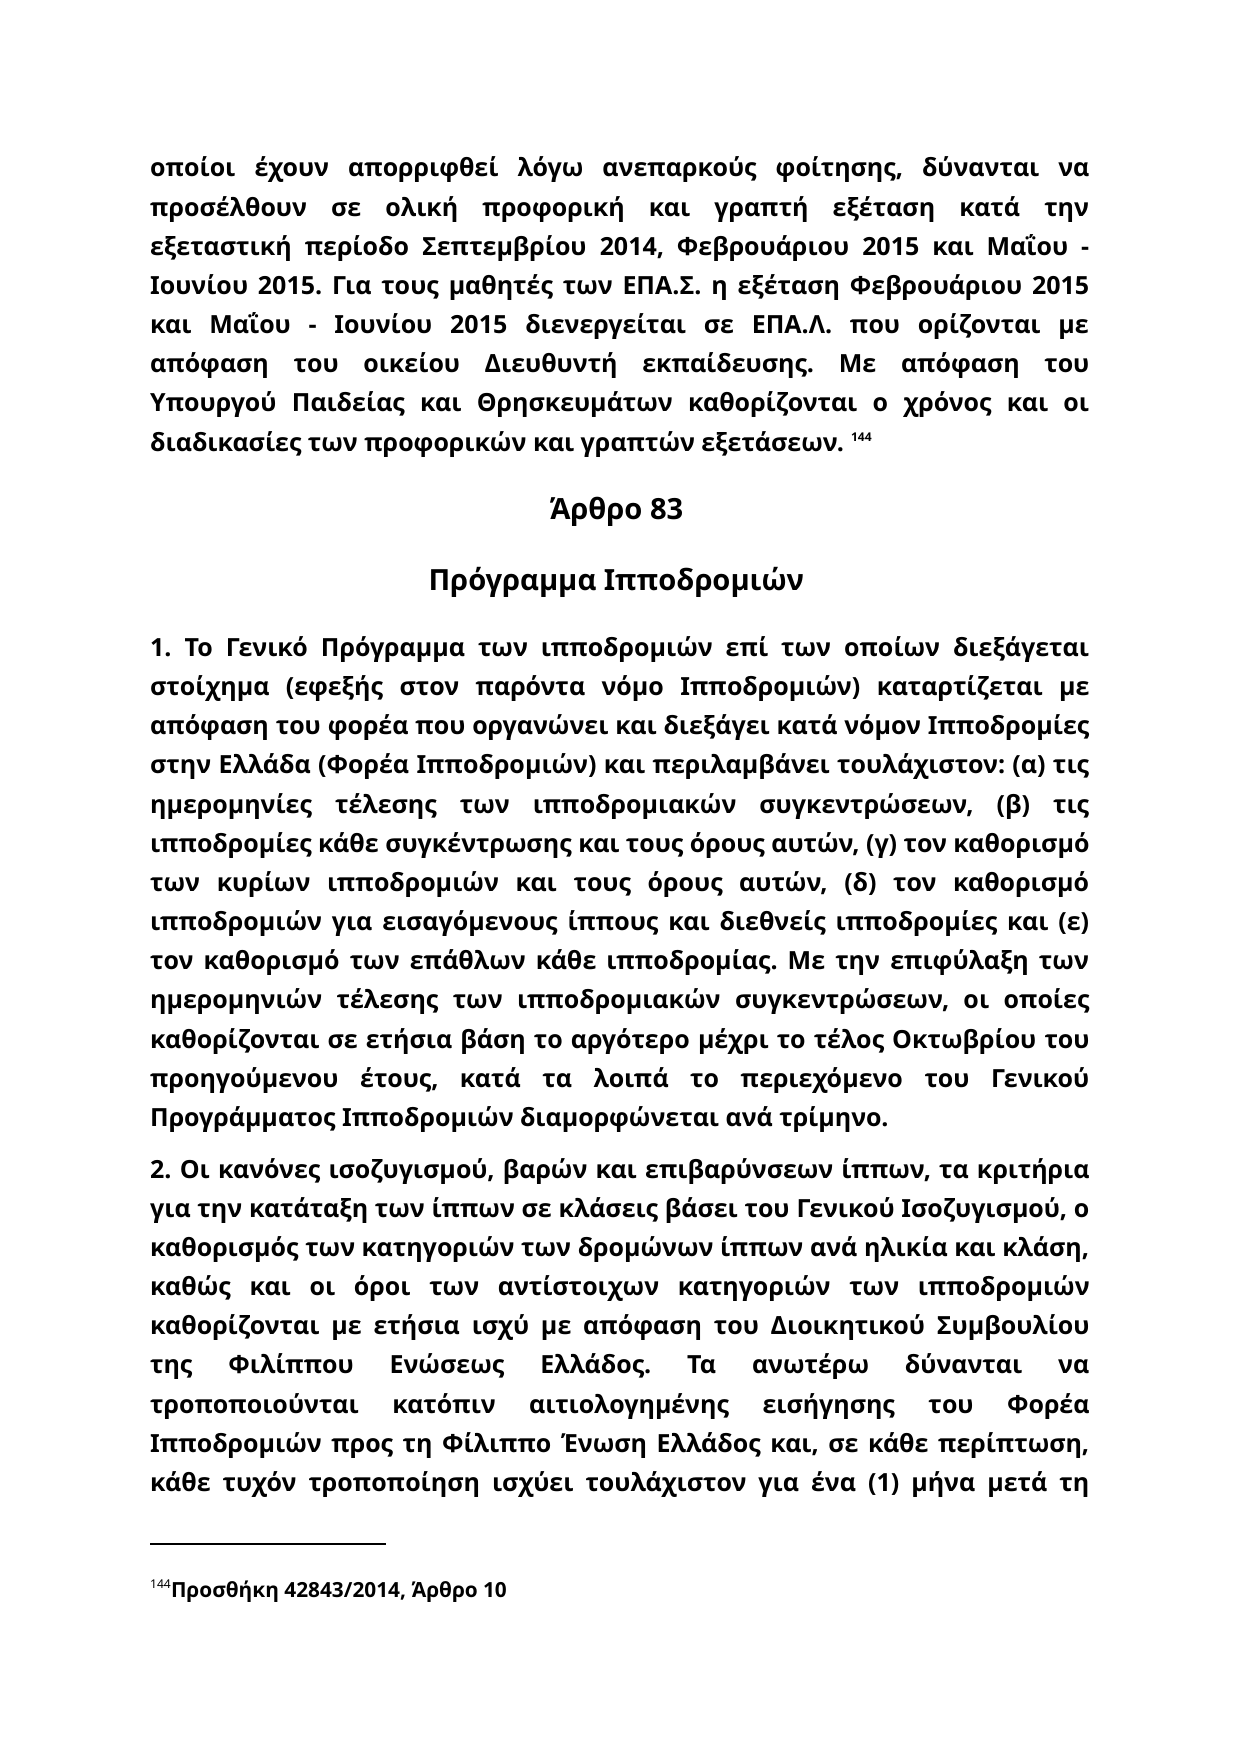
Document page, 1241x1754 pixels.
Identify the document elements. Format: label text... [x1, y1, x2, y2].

subtitle Πρόγραμμα Ιπποδρομιών [150, 559, 1090, 599]
text 2. Οι κανόνες ισοζυγισμού, βαρών και επιβαρύνσεων ίππων, τα κριτήρια για την κατάταξη των ίππων σε κλάσεις βάσει του Γενικού Ισοζυγισμού, ο καθορισμός των κατηγοριών των δρομώνων ίππων ανά ηλικία και κλάση, καθώς και οι όροι των αντίστοιχων κατηγοριών των ιπποδρομιών καθορίζονται με ετήσια ισχύ με απόφαση του Διοικητικού Συμβουλίου της Φιλίππου Ενώσεως Ελλάδος. Τα ανωτέρω δύνανται να τροποποιούνται κατόπιν αιτιολογημένης εισήγησης του Φορέα Ιπποδρομιών προς τη Φίλιππο Ένωση Ελλάδος και, σε κάθε περίπτωση, κάθε τυχόν τροποποίηση ισχύει τουλάχιστον για ένα (1) μήνα μετά τη [150, 1151, 1090, 1499]
subtitle Άρθρο 83 [150, 488, 1090, 528]
text οποίοι έχουν απορριφθεί λόγω ανεπαρκούς φοίτησης, δύνανται να προσέλθουν σε ολική προφορική και γραπτή εξέταση κατά την εξεταστική περίοδο Σεπτεμβρίου 2014, Φεβρουάριου 2015 και Μαΐου - Ιουνίου 2015. Για τους μαθητές των ΕΠΑ.Σ. η εξέταση Φεβρουάριου 2015 και Μαΐου - Ιουνίου 2015 διενεργείται σε ΕΠΑ.Λ. που ορίζονται με απόφαση του οικείου Διευθυντή εκπαίδευσης. Με απόφαση του Υπουργού Παιδείας και Θρησκευμάτων καθορίζονται ο χρόνος και οι διαδικασίες των προφορικών και γραπτών εξετάσεων. [150, 150, 1090, 458]
text 1. Το Γενικό Πρόγραμμα των ιπποδρομιών επί των οποίων διεξάγεται στοίχημα (εφεξής στον παρόντα νόμο Ιπποδρομιών) καταρτίζεται με απόφαση του φορέα που οργανώνει και διεξάγει κατά νόμον Ιπποδρομίες στην Ελλάδα (Φορέα Ιπποδρομιών) και περιλαμβάνει τουλάχιστον: (α) τις ημερομηνίες τέλεσης των ιπποδρομιακών συγκεντρώσεων, (β) τις ιπποδρομίες κάθε συγκέντρωσης και τους όρους αυτών, (γ) τον καθορισμό των κυρίων ιπποδρομιών και τους όρους αυτών, (δ) τον καθορισμό ιπποδρομιών για εισαγόμενους ίππους και διεθνείς ιπποδρομίες και (ε) τον καθορισμό των επάθλων κάθε ιπποδρομίας. Με την επιφύλαξη των ημερομηνιών τέλεσης των ιπποδρομιακών συγκεντρώσεων, οι οποίες καθορίζονται σε ετήσια βάση το αργότερο μέχρι το τέλος Οκτωβρίου του προηγούμενου έτους, κατά τα λοιπά το περιεχόμενο του Γενικού Προγράμματος Ιπποδρομιών διαμορφώνεται ανά τρίμηνο. [150, 629, 1090, 1134]
text Προσθήκη 42843/2014, Άρθρο 10 [150, 1576, 1090, 1604]
